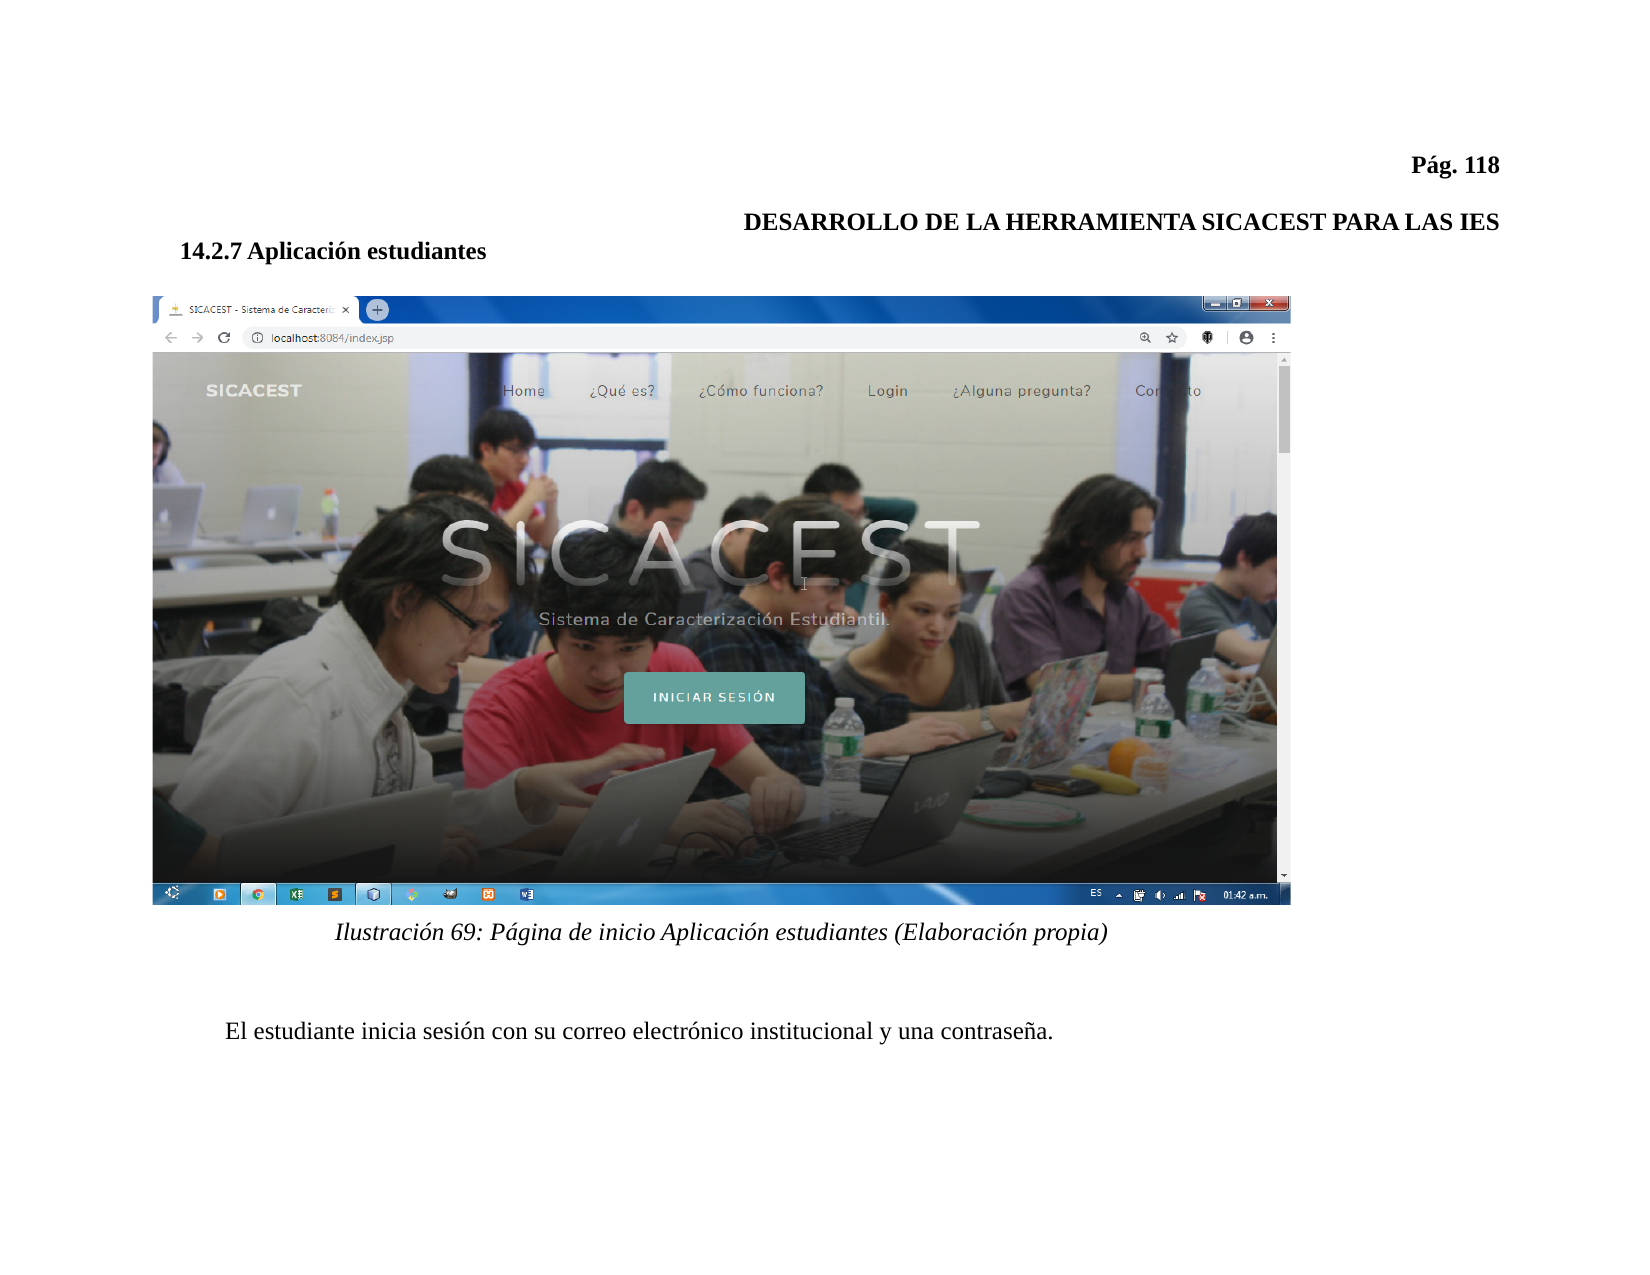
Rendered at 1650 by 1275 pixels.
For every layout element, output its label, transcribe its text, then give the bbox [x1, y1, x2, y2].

subtitle 14.2.7 Aplicación estudiantes [150, 236, 1500, 265]
text El estudiante inicia sesión con su correo electrónico institucional y una contraseña. [150, 1016, 1500, 1045]
picture [152, 296, 1291, 905]
text Ilustración 69: Página de inicio Aplicación estudiantes (Elaboración propia) [152, 917, 1292, 946]
